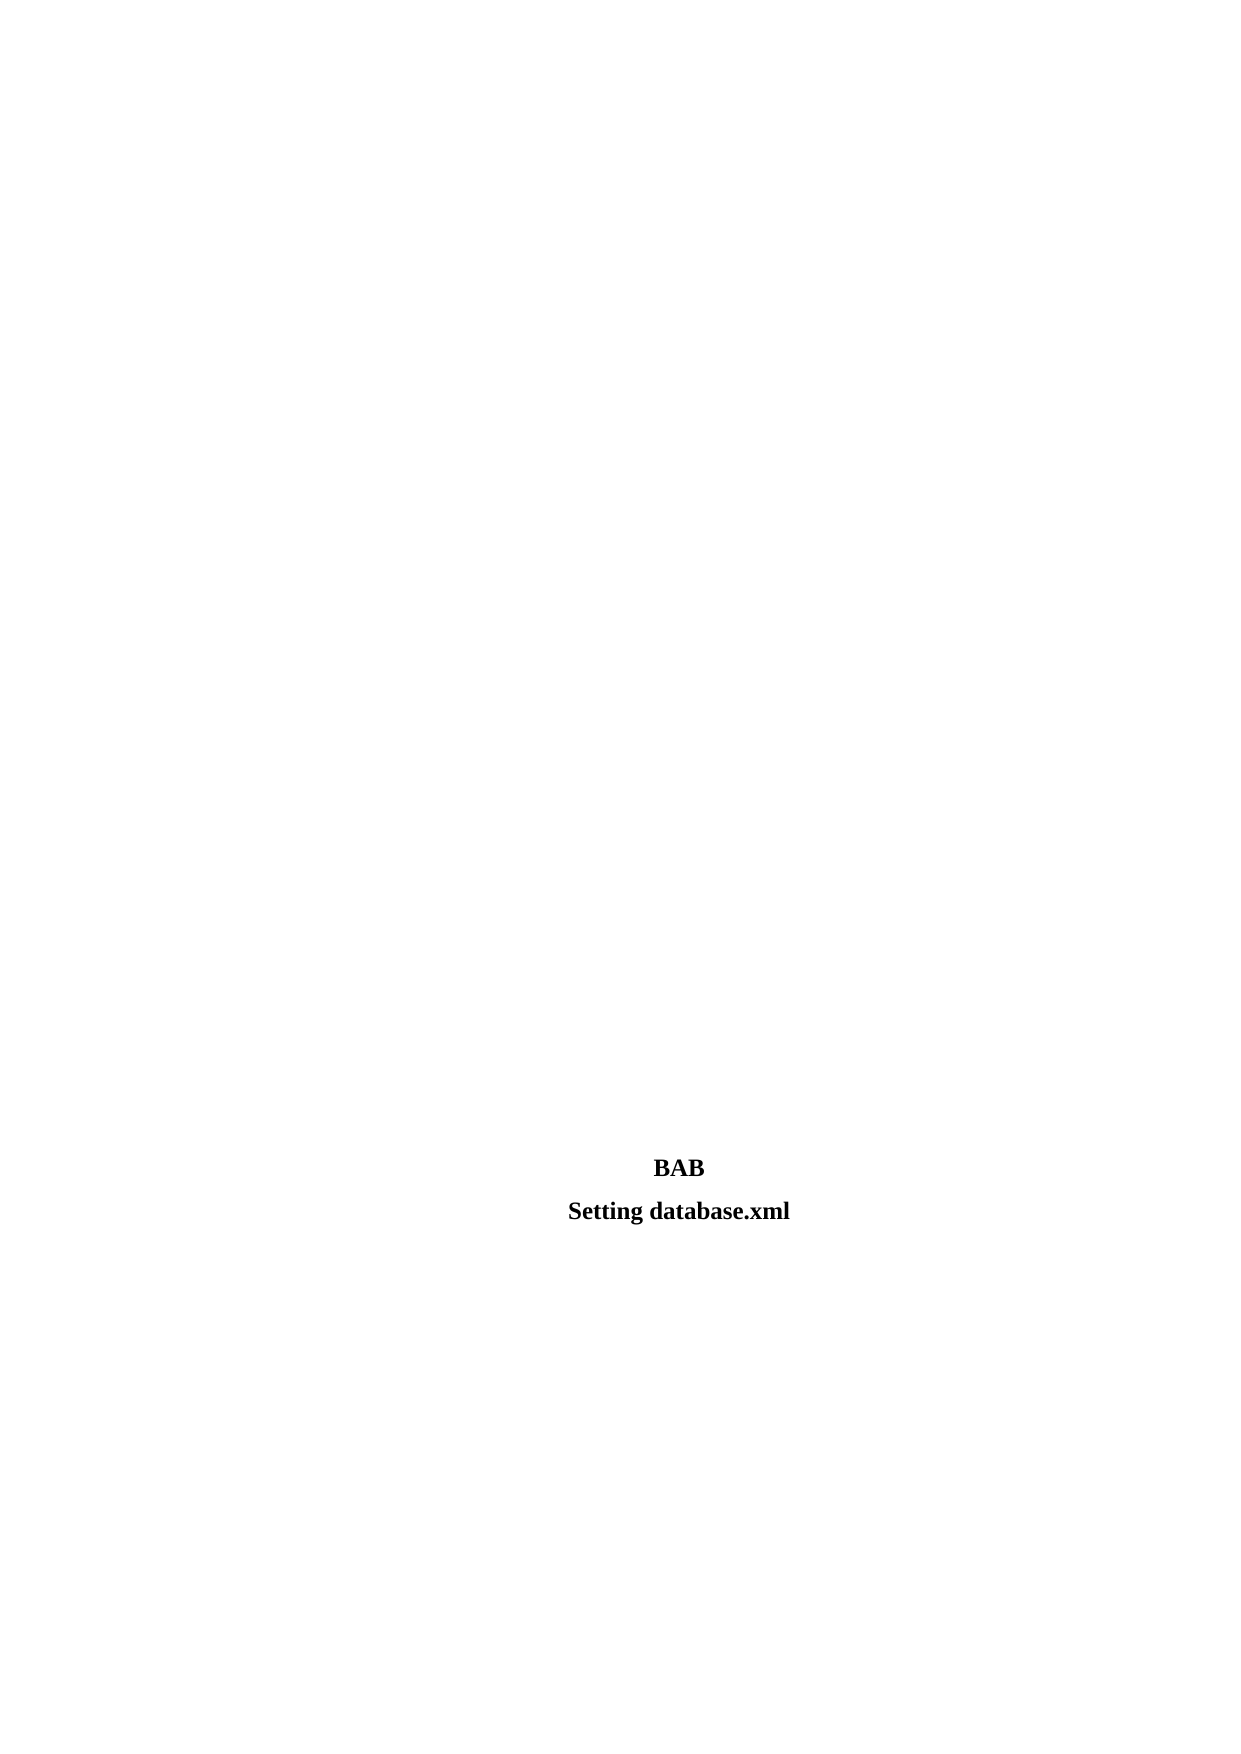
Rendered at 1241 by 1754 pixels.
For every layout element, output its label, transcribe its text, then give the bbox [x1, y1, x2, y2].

text BAB [236, 1153, 1122, 1182]
text Setting database.xml [236, 1196, 1122, 1225]
